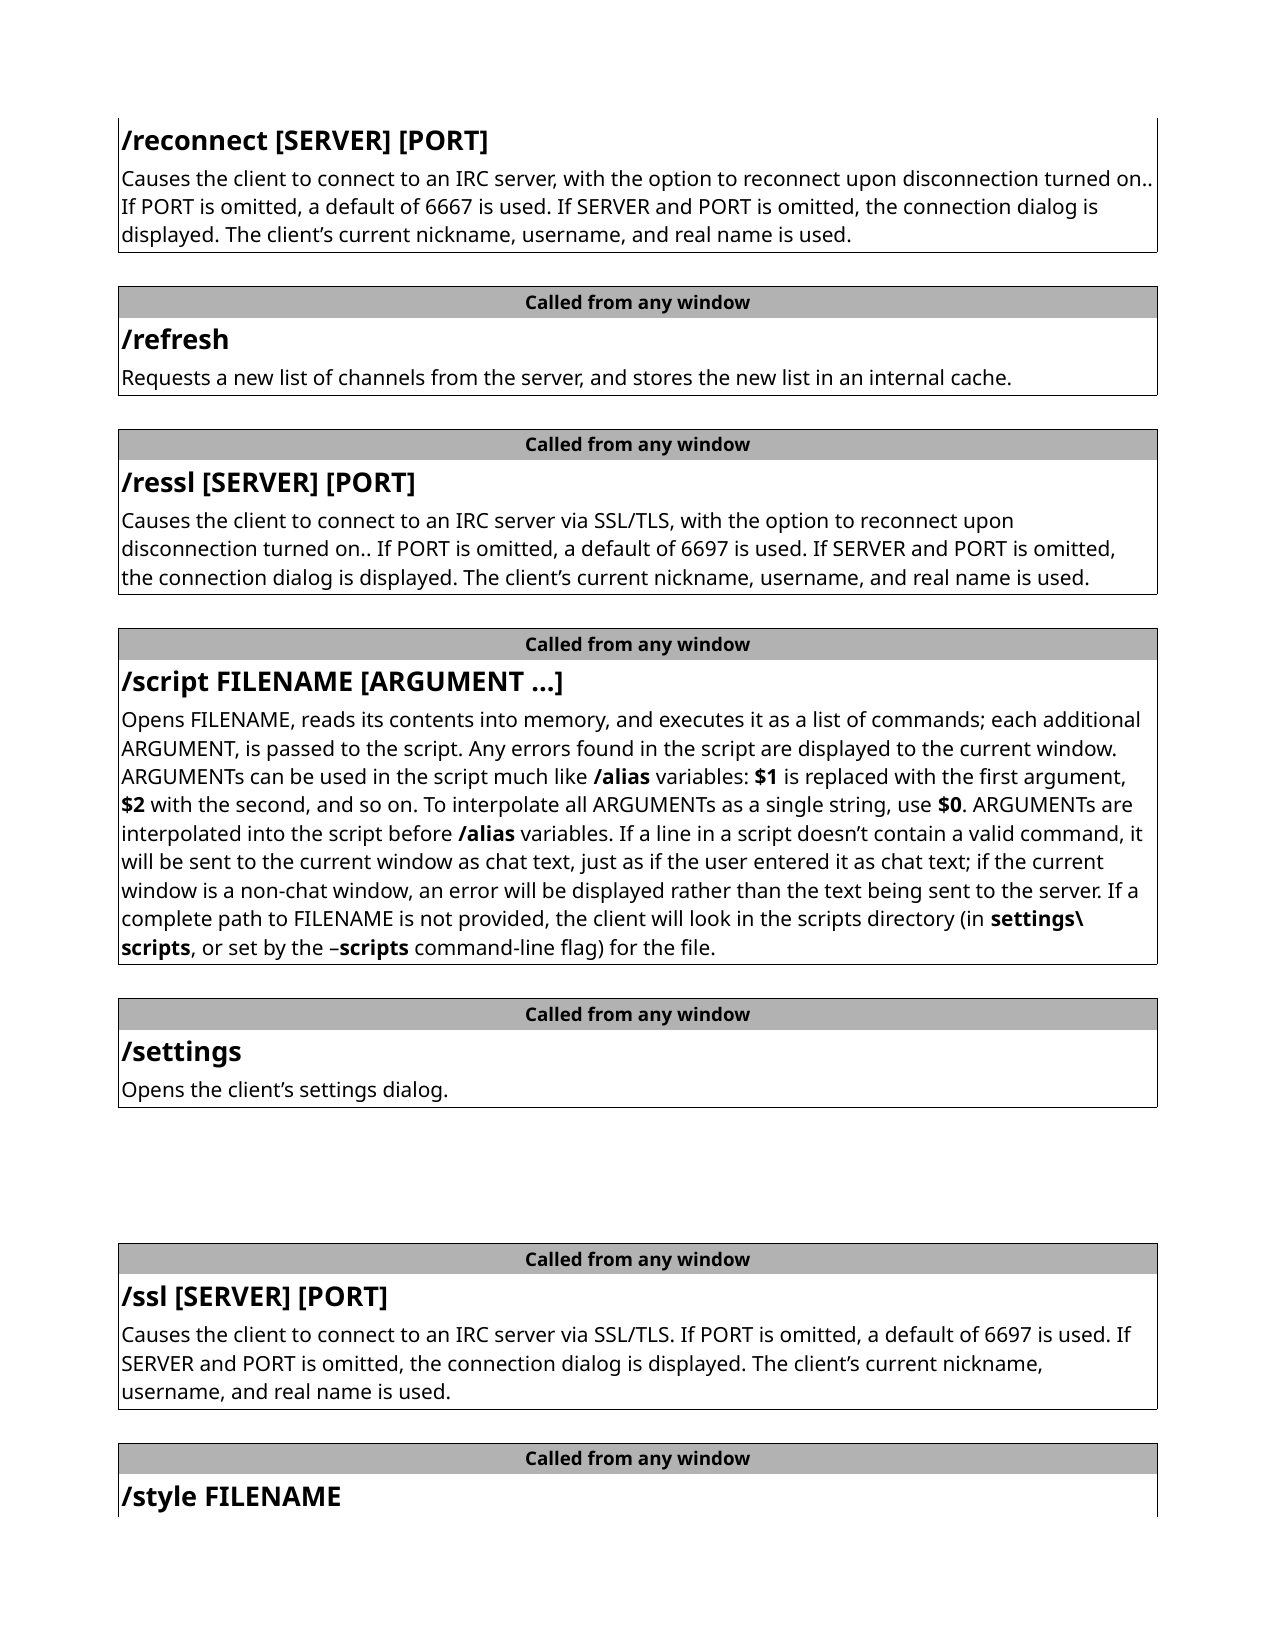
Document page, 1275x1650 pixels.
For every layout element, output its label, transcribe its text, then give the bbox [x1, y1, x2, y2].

table_header Called from any window [119, 1244, 1157, 1274]
table_cell Causes the client to connect to an IRC server, with the option to reconnect upon disconnection turned on.. If PORT is omitted, a default of 6667 is used. If SERVER and PORT is omitted, the connection dialog is displayed. The client’s current nickname, username, and real name is used. [119, 161, 1157, 252]
table_cell Requests a new list of channels from the server, and stores the new list in an internal cache. [119, 360, 1157, 394]
table_header Called from any window [119, 430, 1157, 460]
table_header Called from any window [119, 999, 1157, 1030]
table_cell /ssl [SERVER] [PORT] [119, 1275, 1157, 1317]
table_header Called from any window [119, 1444, 1157, 1474]
table_cell /reconnect [SERVER] [PORT] [119, 118, 1157, 161]
table_cell /script FILENAME [ARGUMENT ...] [119, 660, 1157, 702]
table_cell /ressl [SERVER] [PORT] [119, 460, 1157, 503]
table_header Called from any window [119, 629, 1157, 660]
table_cell /settings [119, 1030, 1157, 1072]
table_cell Opens the client’s settings dialog. [119, 1073, 1157, 1107]
table_cell Opens FILENAME, reads its contents into memory, and executes it as a list of commands; each additional ARGUMENT, is passed to the script. Any errors found in the script are displayed to the current window. ARGUMENTs can be used in the script much like /alias variables: $1 is replaced with the first argument, $2 with the second, and so on. To interpolate all ARGUMENTs as a single string, use $0. ARGUMENTs are interpolated into the script before /alias variables. If a line in a script doesn’t contain a valid command, it will be sent to the current window as chat text, just as if the user entered it as chat text; if the current window is a non-chat window, an error will be displayed rather than the text being sent to the server. If a complete path to FILENAME is not provided, the client will look in the scripts directory (in settings\scripts, or set by the –scripts command-line flag) for the file. [119, 703, 1157, 964]
table_cell /style FILENAME [119, 1474, 1157, 1517]
table_cell Causes the client to connect to an IRC server via SSL/TLS. If PORT is omitted, a default of 6697 is used. If SERVER and PORT is omitted, the connection dialog is displayed. The client’s current nickname, username, and real name is used. [119, 1317, 1157, 1408]
table_cell /refresh [119, 318, 1157, 360]
table_cell Causes the client to connect to an IRC server via SSL/TLS, with the option to reconnect upon disconnection turned on.. If PORT is omitted, a default of 6697 is used. If SERVER and PORT is omitted, the connection dialog is displayed. The client’s current nickname, username, and real name is used. [119, 503, 1157, 594]
table_header Called from any window [119, 287, 1157, 318]
